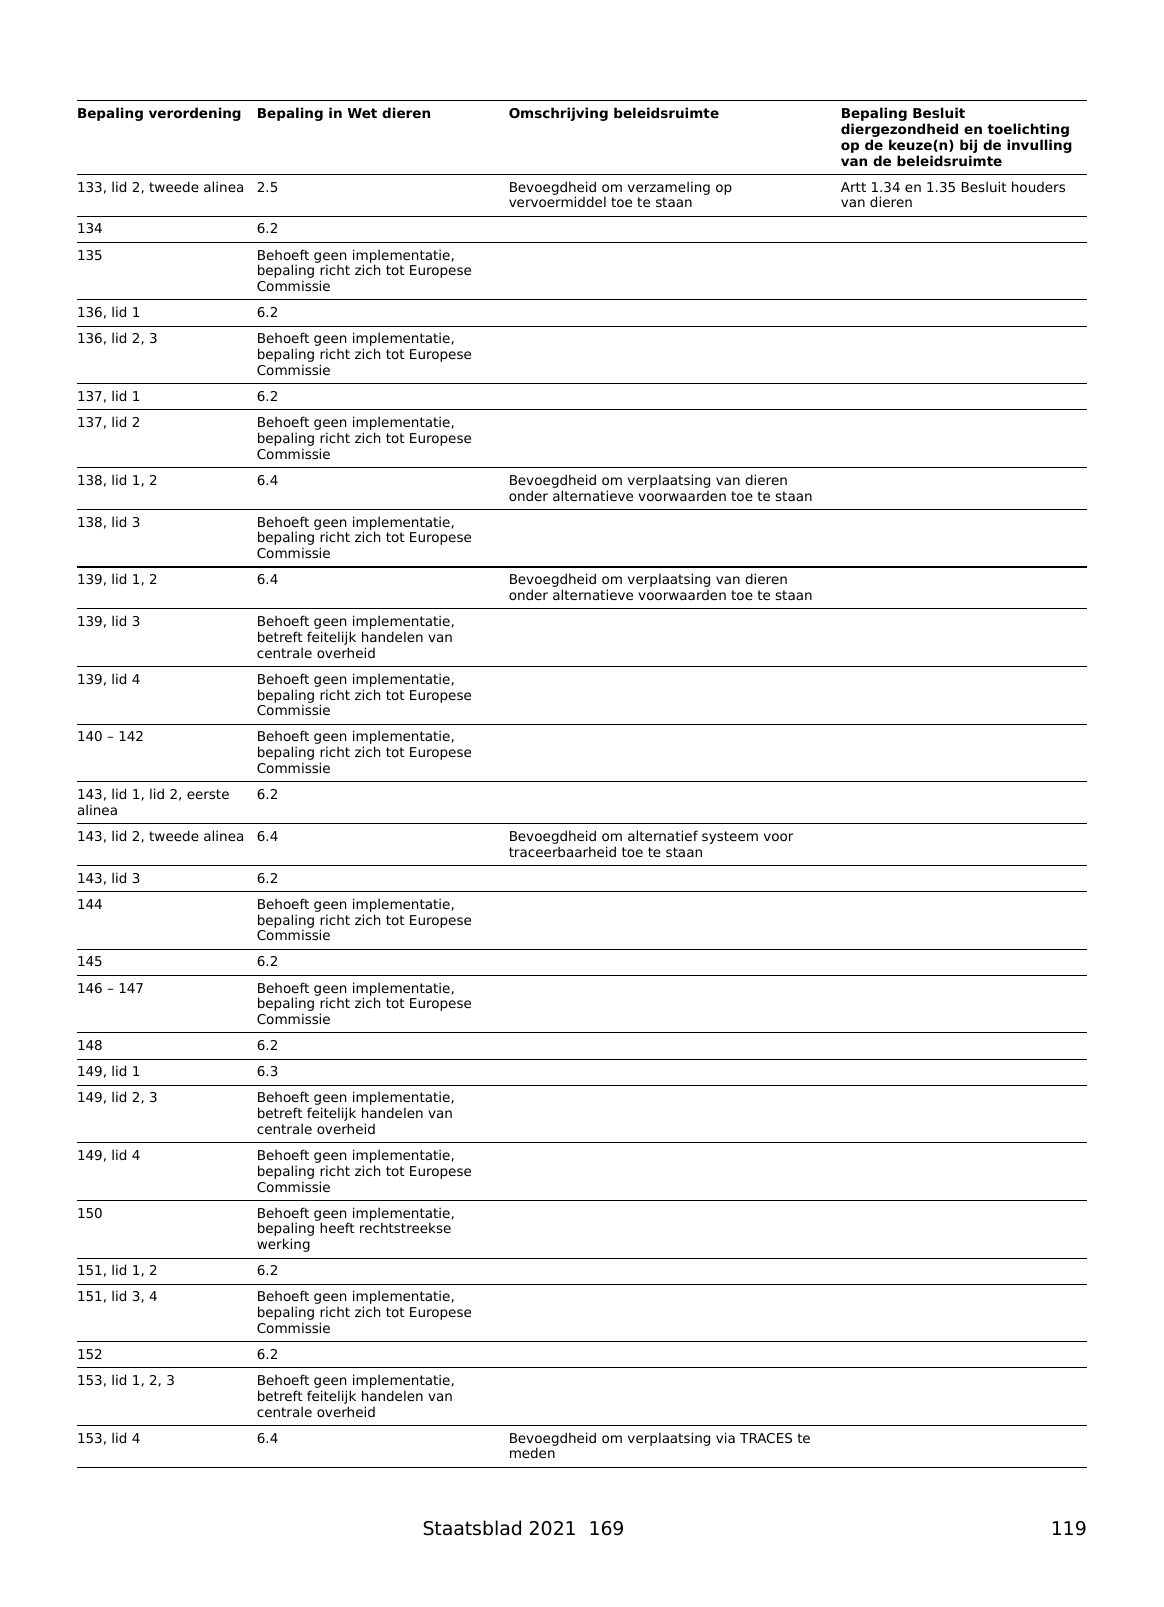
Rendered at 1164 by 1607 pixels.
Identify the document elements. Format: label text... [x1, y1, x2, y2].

table_cell [503, 1060, 835, 1084]
table_cell [835, 609, 1087, 666]
table_cell [503, 667, 835, 723]
table_cell Bevoegdheid om verplaatsing van dieren onder alternatieve voorwaarden toe te staan [503, 568, 835, 608]
table_header Bepaling in Wet dieren [251, 101, 502, 174]
table_cell Behoeft geen implementatie, bepaling richt zich tot Europese Commissie [251, 892, 502, 948]
table_cell 135 [77, 243, 251, 299]
table_cell [835, 1143, 1087, 1200]
table_cell [835, 725, 1087, 781]
table_cell [835, 327, 1087, 383]
table_cell [835, 824, 1087, 865]
table_cell Behoeft geen implementatie, bepaling richt zich tot Europese Commissie [251, 667, 502, 723]
table_cell [503, 384, 835, 409]
table_cell [503, 1259, 835, 1283]
table_cell [835, 1201, 1087, 1257]
table_cell 143, lid 3 [77, 866, 251, 891]
table_cell 139, lid 1, 2 [77, 568, 251, 608]
table_cell Bevoegdheid om verzameling op vervoermiddel toe te staan [503, 175, 835, 216]
table_cell 143, lid 2, tweede alinea [77, 824, 251, 865]
table_cell 136, lid 2, 3 [77, 327, 251, 383]
table_cell [503, 609, 835, 666]
table_cell [835, 1368, 1087, 1425]
table_cell [835, 1259, 1087, 1283]
table_cell 152 [77, 1342, 251, 1367]
table_cell [835, 892, 1087, 948]
table_cell 6.4 [251, 568, 502, 608]
table_cell 6.2 [251, 1259, 502, 1283]
table_cell 2.5 [251, 175, 502, 216]
table_cell 153, lid 4 [77, 1426, 251, 1467]
table_cell 150 [77, 1201, 251, 1257]
table_cell Bevoegdheid om verplaatsing via TRACES te meden [503, 1426, 835, 1467]
table_cell [503, 725, 835, 781]
table_cell 143, lid 1, lid 2, eerste alinea [77, 782, 251, 823]
table_cell [835, 300, 1087, 326]
table_cell [503, 1285, 835, 1341]
table_cell [835, 217, 1087, 242]
table_cell 153, lid 1, 2, 3 [77, 1368, 251, 1425]
table_cell Behoeft geen implementatie, bepaling heeft rechtstreekse werking [251, 1201, 502, 1257]
table_cell [835, 667, 1087, 723]
table_cell [835, 1285, 1087, 1341]
table_cell [503, 782, 835, 823]
table_cell [503, 217, 835, 242]
table_cell 6.2 [251, 950, 502, 975]
table_cell 151, lid 1, 2 [77, 1259, 251, 1283]
table_cell Behoeft geen implementatie, bepaling richt zich tot Europese Commissie [251, 510, 502, 566]
table_cell Behoeft geen implementatie, bepaling richt zich tot Europese Commissie [251, 410, 502, 467]
table_cell [503, 1033, 835, 1058]
table_cell Behoeft geen implementatie, betreft feitelijk handelen van centrale overheid [251, 1086, 502, 1142]
table_cell 137, lid 2 [77, 410, 251, 467]
table_cell Behoeft geen implementatie, bepaling richt zich tot Europese Commissie [251, 976, 502, 1032]
table_cell [503, 243, 835, 299]
table_cell Behoeft geen implementatie, bepaling richt zich tot Europese Commissie [251, 243, 502, 299]
table_cell [835, 1060, 1087, 1084]
table_cell 151, lid 3, 4 [77, 1285, 251, 1341]
table_cell 149, lid 1 [77, 1060, 251, 1084]
table_header Omschrijving beleidsruimte [503, 101, 835, 174]
table_cell Bevoegdheid om alternatief systeem voor traceerbaarheid toe te staan [503, 824, 835, 865]
table_cell [503, 1342, 835, 1367]
table_cell Behoeft geen implementatie, betreft feitelijk handelen van centrale overheid [251, 609, 502, 666]
table_cell Behoeft geen implementatie, bepaling richt zich tot Europese Commissie [251, 1285, 502, 1341]
table_cell [835, 510, 1087, 566]
table_cell 6.2 [251, 300, 502, 326]
table_cell 138, lid 3 [77, 510, 251, 566]
table_cell [503, 950, 835, 975]
table_cell [503, 410, 835, 467]
table_cell 145 [77, 950, 251, 975]
table_cell 138, lid 1, 2 [77, 468, 251, 509]
table_cell [835, 568, 1087, 608]
table_cell Behoeft geen implementatie, bepaling richt zich tot Europese Commissie [251, 725, 502, 781]
table_cell 137, lid 1 [77, 384, 251, 409]
table_cell [503, 866, 835, 891]
table_cell [835, 1426, 1087, 1467]
table_cell Behoeft geen implementatie, bepaling richt zich tot Europese Commissie [251, 327, 502, 383]
table_cell [835, 1086, 1087, 1142]
table_cell [503, 1086, 835, 1142]
table_cell 148 [77, 1033, 251, 1058]
table_cell 6.2 [251, 384, 502, 409]
table_cell Behoeft geen implementatie, bepaling richt zich tot Europese Commissie [251, 1143, 502, 1200]
table_header Bepaling verordening [77, 101, 251, 174]
table_cell 144 [77, 892, 251, 948]
table_cell [835, 243, 1087, 299]
table_cell [835, 866, 1087, 891]
table_cell 140 – 142 [77, 725, 251, 781]
table_cell 6.4 [251, 1426, 502, 1467]
table_cell [503, 327, 835, 383]
table_cell 133, lid 2, tweede alinea [77, 175, 251, 216]
table_cell 6.2 [251, 782, 502, 823]
table_cell 6.4 [251, 468, 502, 509]
table_cell [503, 1368, 835, 1425]
table_cell 6.4 [251, 824, 502, 865]
table_cell [503, 510, 835, 566]
table_cell [503, 1201, 835, 1257]
table_cell 136, lid 1 [77, 300, 251, 326]
table_cell [835, 384, 1087, 409]
table_cell Bevoegdheid om verplaatsing van dieren onder alternatieve voorwaarden toe te staan [503, 468, 835, 509]
table_cell [835, 468, 1087, 509]
table_cell 139, lid 3 [77, 609, 251, 666]
table_cell 139, lid 4 [77, 667, 251, 723]
table_cell 6.2 [251, 866, 502, 891]
table_cell 134 [77, 217, 251, 242]
table_cell 149, lid 2, 3 [77, 1086, 251, 1142]
table_cell [835, 1033, 1087, 1058]
table_cell [835, 410, 1087, 467]
table_cell [503, 892, 835, 948]
table_cell [835, 976, 1087, 1032]
table_cell 6.2 [251, 217, 502, 242]
table_cell [835, 1342, 1087, 1367]
table_cell Artt 1.34 en 1.35 Besluit houders van dieren [835, 175, 1087, 216]
table_cell Behoeft geen implementatie, betreft feitelijk handelen van centrale overheid [251, 1368, 502, 1425]
table_cell 149, lid 4 [77, 1143, 251, 1200]
table_cell 6.3 [251, 1060, 502, 1084]
table_cell [503, 300, 835, 326]
table_cell [835, 950, 1087, 975]
table_cell [835, 782, 1087, 823]
table_header Bepaling Besluit diergezondheid en toelichting op de keuze(n) bij de invulling van de beleidsruimte [835, 101, 1087, 174]
table_cell 6.2 [251, 1342, 502, 1367]
table_cell 6.2 [251, 1033, 502, 1058]
table_cell [503, 976, 835, 1032]
table_cell 146 – 147 [77, 976, 251, 1032]
table_cell [503, 1143, 835, 1200]
